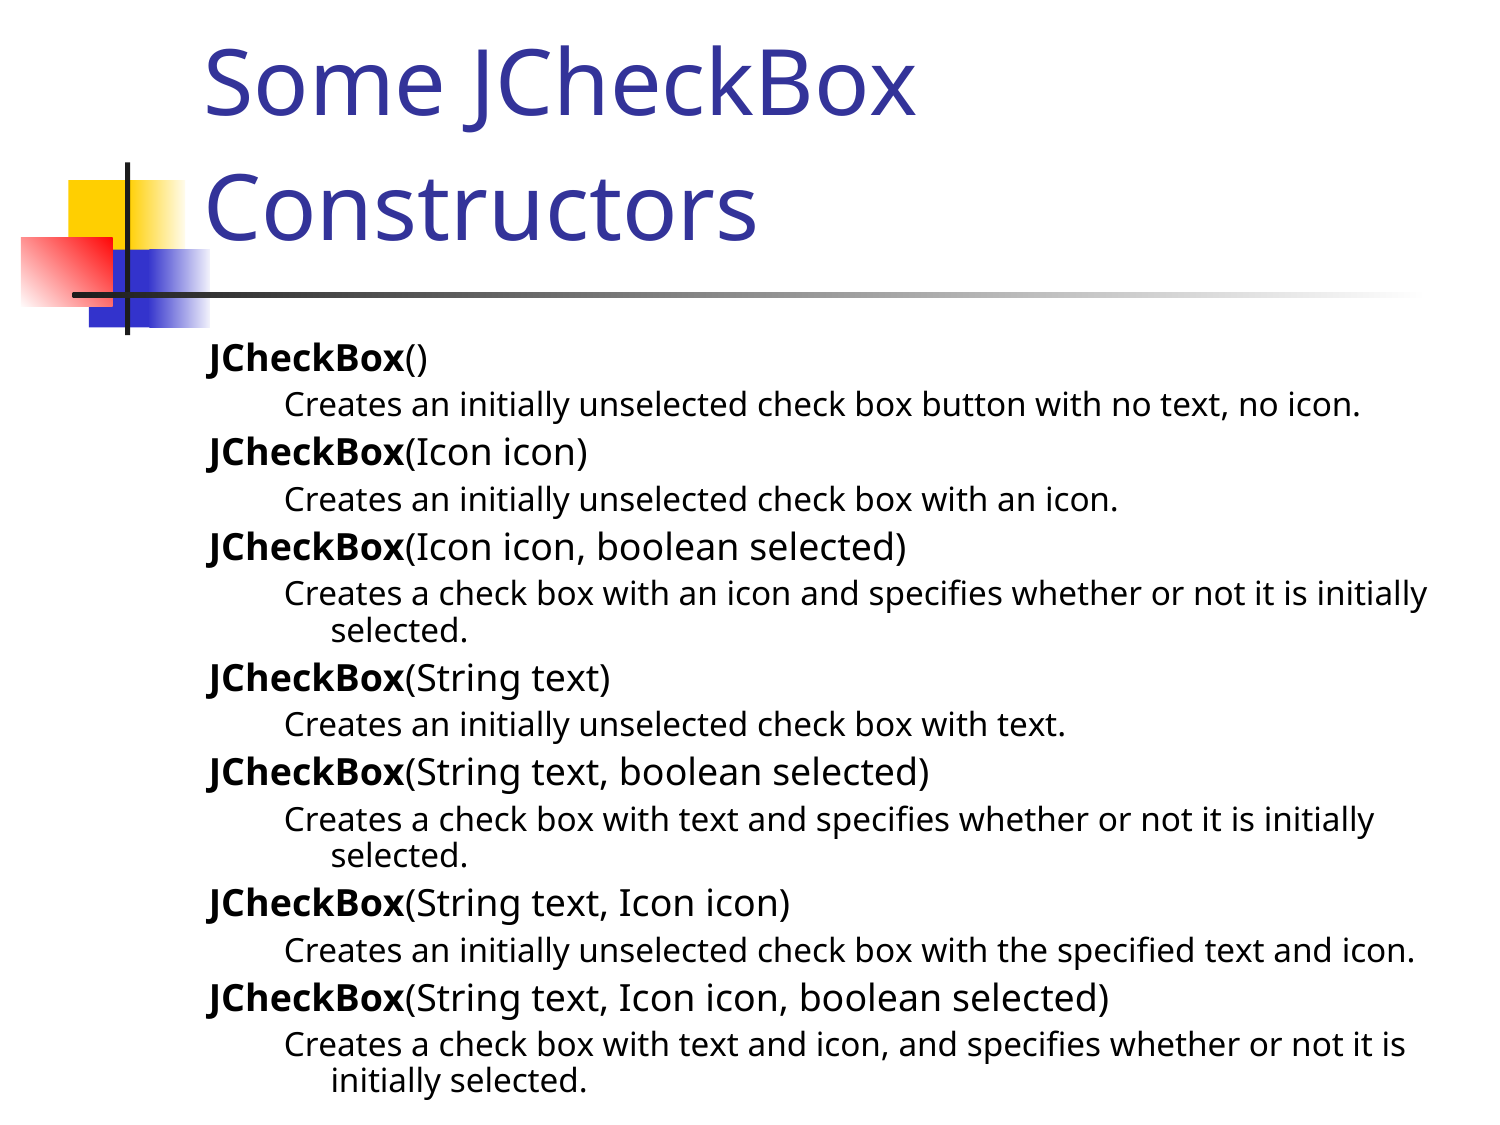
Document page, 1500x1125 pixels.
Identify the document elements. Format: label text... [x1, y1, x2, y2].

title Some JCheckBox Constructors [188, 35, 1468, 276]
list JCheckBox() Creates an initially unselected check box button with no text, no icon. JCheckBox(Icon icon) Creates an initially unselected check box with an icon. JCheckBox(Icon icon, boolean selected) Creates a check box with an icon and specifies whether or not it is initially selected. JCheckBox(String text) Creates an initially unselected check box with text. JCheckBox(String text, boolean selected) Creates a check box with text and specifies whether or not it is initially selected. JCheckBox(String text, Icon icon) Creates an initially unselected check box with the specified text and icon. JCheckBox(String text, Icon icon, boolean selected) Creates a check box with text and icon, and specifies whether or not it is initially selected. [193, 331, 1469, 1052]
